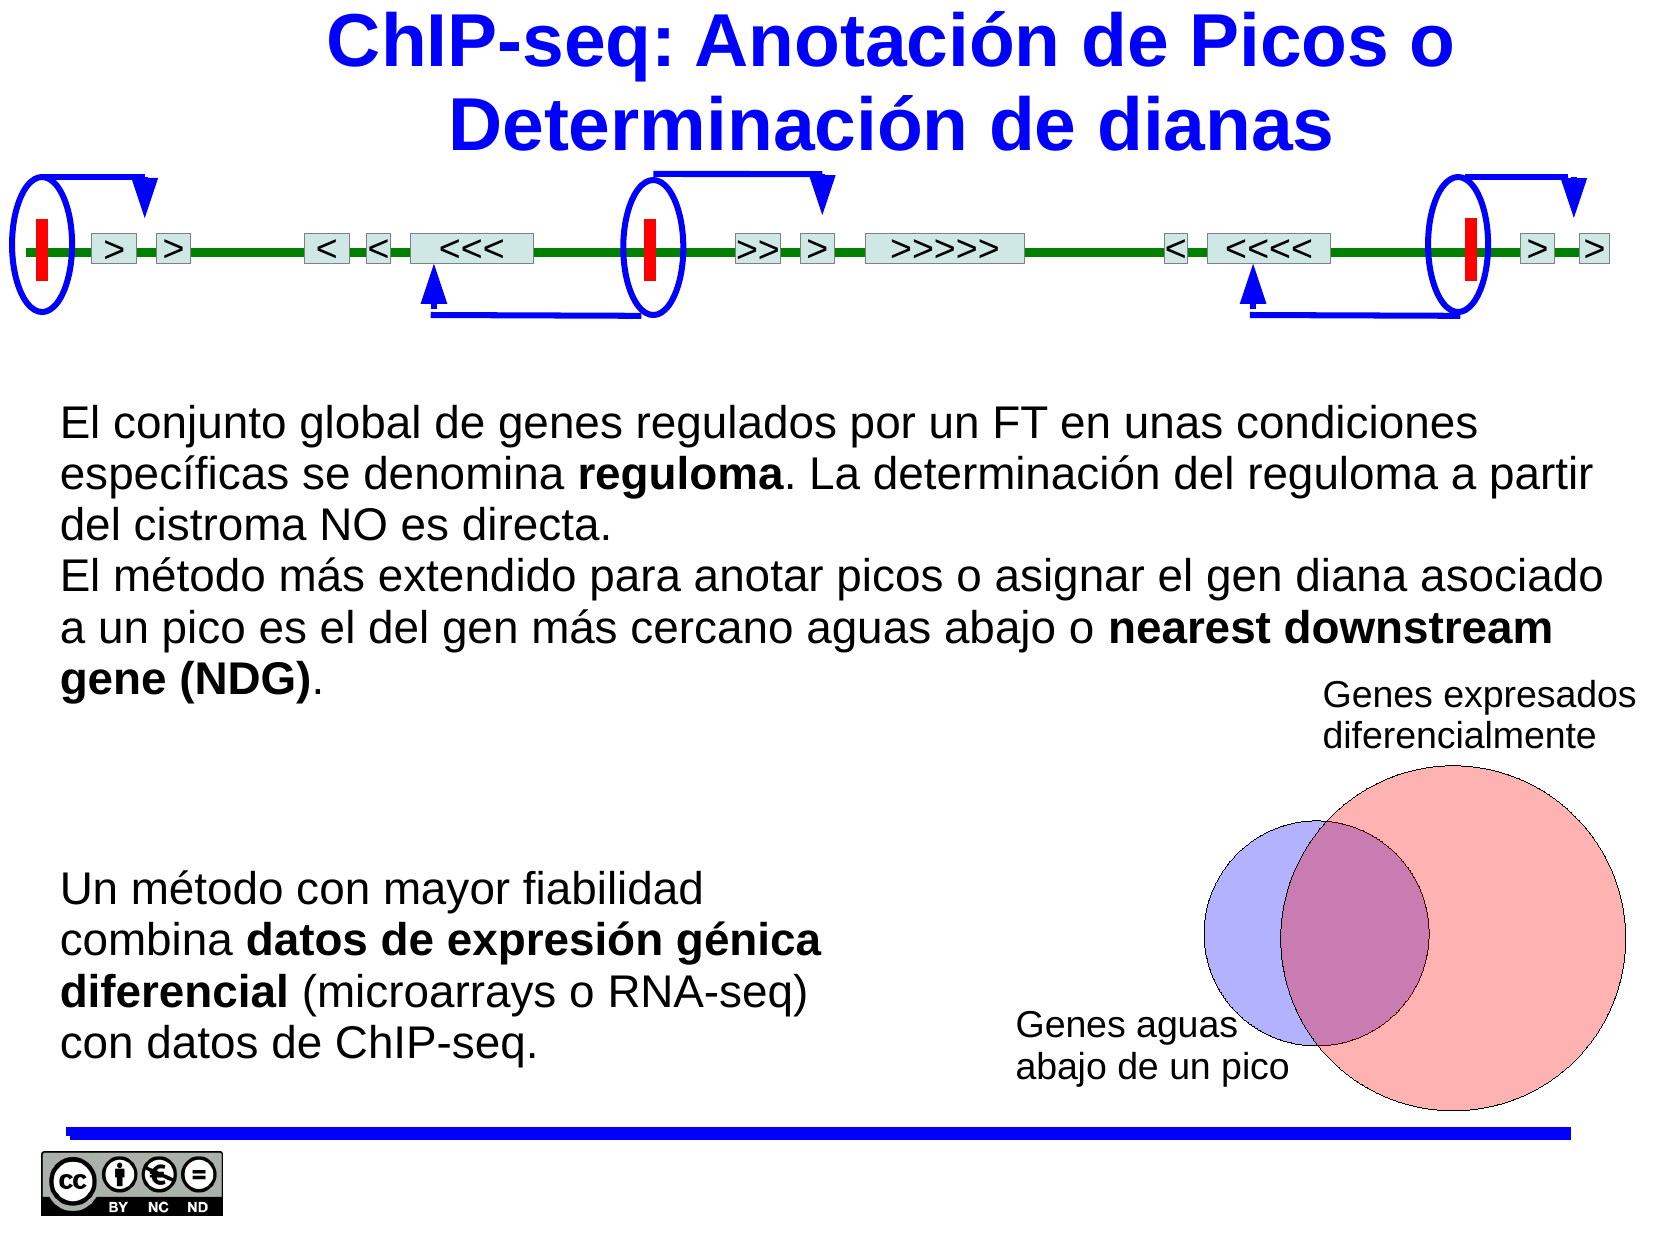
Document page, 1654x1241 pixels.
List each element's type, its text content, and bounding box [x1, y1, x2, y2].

text_box [1428, 176, 1489, 312]
text_box < [1164, 233, 1188, 264]
text_box < [366, 233, 391, 264]
text_box Genes aguas abajo de un pico [1000, 996, 1305, 1138]
text_box > [800, 233, 835, 264]
text_box > [91, 233, 137, 264]
text_box > [156, 233, 191, 264]
text_box [12, 176, 73, 313]
text_box El conjunto global de genes regulados por un FT en unas condiciones específicas se denomina reguloma. La determinación del reguloma a partir del cistroma NO es directa. El método más extendido para anotar picos o asignar el gen diana asociado a un pico es el del gen más cercano aguas abajo o nearest downstream gene (NDG). [45, 389, 1621, 712]
text_box [1204, 807, 1626, 1111]
text_box Un método con mayor fiabilidad combina datos de expresión génica diferencial (microarrays o RNA-seq) con datos de ChIP-seq. [45, 855, 871, 1076]
text_box [623, 186, 684, 316]
text_box >>>>> [865, 233, 1025, 264]
text_box <<<< [1207, 233, 1331, 264]
text_box > [1520, 233, 1555, 264]
text_box >> [735, 233, 781, 264]
title ChIP-seq: Anotación de Picos o Determinación de dianas [147, 0, 1636, 186]
text_box > [1579, 233, 1610, 264]
text_box Genes expresados diferencialmente [1308, 665, 1652, 807]
text_box <<< [410, 233, 534, 264]
picture [41, 1151, 223, 1216]
text_box < [304, 233, 350, 264]
